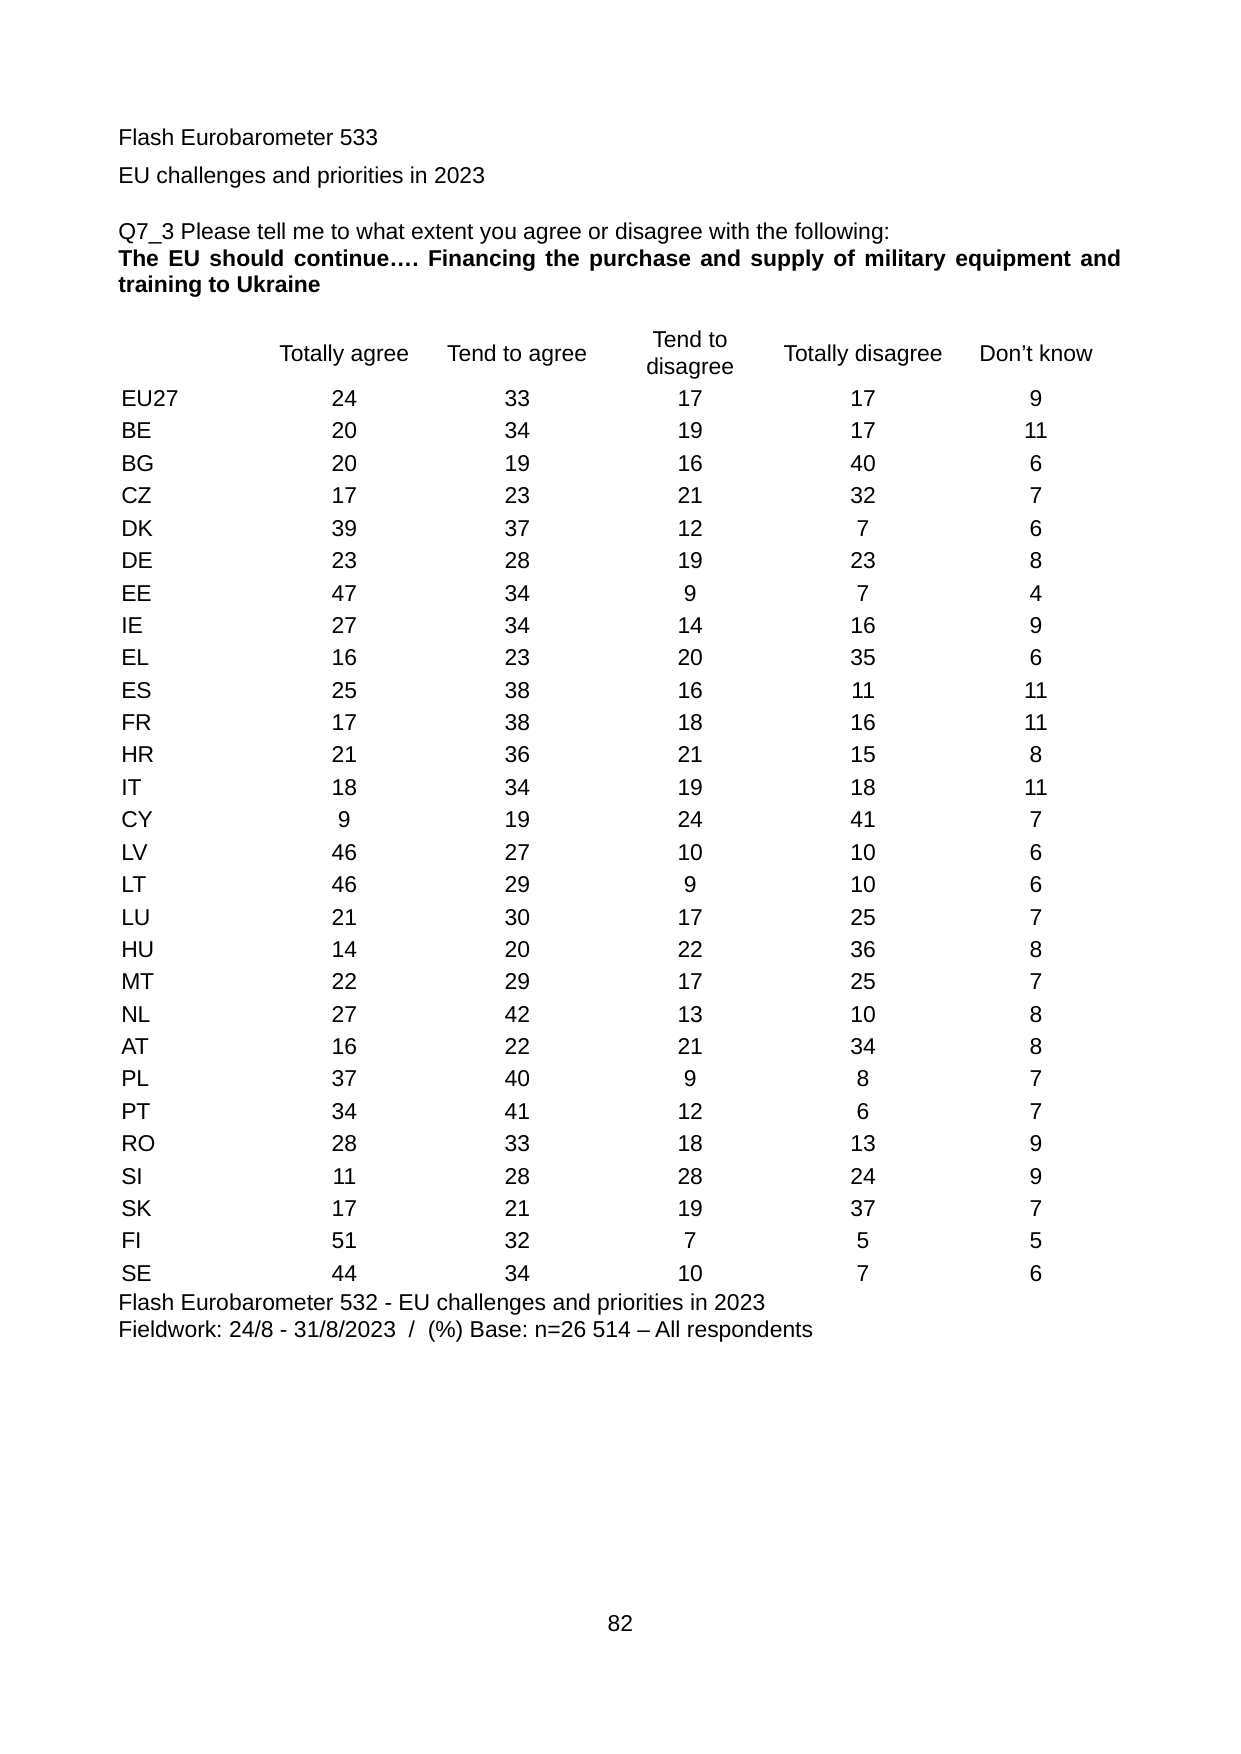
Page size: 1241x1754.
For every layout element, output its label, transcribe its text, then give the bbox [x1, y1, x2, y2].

table_header [118, 324, 258, 382]
table_cell BE [118, 415, 258, 447]
table_cell NL [118, 998, 258, 1030]
table_cell 11 [949, 706, 1122, 738]
text Flash Eurobarometer 532 - EU challenges and priorities in 2023 [118, 1289, 1122, 1316]
table_cell 11 [949, 415, 1122, 447]
table_cell 38 [431, 674, 603, 706]
table_cell 11 [776, 674, 949, 706]
table_cell 34 [431, 576, 603, 609]
table_cell 21 [258, 900, 431, 933]
table_cell 39 [258, 512, 431, 544]
table_cell PL [118, 1063, 258, 1095]
table_cell 6 [949, 868, 1122, 900]
table_cell 25 [776, 965, 949, 998]
table_cell 40 [431, 1063, 603, 1095]
table_cell 29 [431, 868, 603, 900]
table_cell 17 [258, 479, 431, 512]
table_cell 12 [604, 1095, 776, 1127]
table_cell 8 [949, 933, 1122, 965]
table_cell 34 [431, 609, 603, 641]
table_cell 37 [258, 1063, 431, 1095]
table_cell 16 [258, 641, 431, 674]
table_cell 37 [776, 1192, 949, 1224]
table_cell 16 [776, 706, 949, 738]
table_cell 8 [949, 544, 1122, 576]
table_cell SI [118, 1160, 258, 1192]
table_header Don’t know [949, 324, 1122, 382]
table_cell PT [118, 1095, 258, 1127]
table_cell 34 [431, 1257, 603, 1289]
table_cell 9 [949, 1127, 1122, 1159]
table_cell 46 [258, 868, 431, 900]
table_cell 22 [431, 1030, 603, 1062]
text Q7_3 Please tell me to what extent you agree or disagree with the following: [118, 218, 1122, 244]
table_cell 7 [949, 900, 1122, 933]
table_cell 23 [431, 479, 603, 512]
table_cell 17 [258, 1192, 431, 1224]
table_cell 6 [949, 512, 1122, 544]
table_header Tend to disagree [604, 324, 776, 382]
table_header Tend to agree [431, 324, 603, 382]
table_cell 19 [431, 803, 603, 836]
table_cell 16 [258, 1030, 431, 1062]
table_cell 22 [258, 965, 431, 998]
table_cell 8 [949, 739, 1122, 771]
table_cell EE [118, 576, 258, 609]
table_cell 36 [776, 933, 949, 965]
table_cell LT [118, 868, 258, 900]
table_cell 28 [258, 1127, 431, 1159]
table_cell 7 [949, 1192, 1122, 1224]
table_cell AT [118, 1030, 258, 1062]
table_cell DE [118, 544, 258, 576]
table_cell 5 [776, 1224, 949, 1257]
table_cell 22 [604, 933, 776, 965]
table_cell 8 [949, 998, 1122, 1030]
table_cell LU [118, 900, 258, 933]
table_cell 20 [604, 641, 776, 674]
table_cell 18 [776, 771, 949, 803]
table_cell 21 [431, 1192, 603, 1224]
table_cell 17 [258, 706, 431, 738]
table_cell 7 [776, 512, 949, 544]
table_cell 17 [776, 382, 949, 414]
table_cell 18 [604, 706, 776, 738]
table_cell 25 [776, 900, 949, 933]
table_cell 19 [604, 771, 776, 803]
table_cell 7 [604, 1224, 776, 1257]
table_cell FI [118, 1224, 258, 1257]
table_cell 32 [776, 479, 949, 512]
table_cell 8 [949, 1030, 1122, 1062]
table_cell 19 [431, 447, 603, 479]
table_cell 9 [949, 609, 1122, 641]
table_cell SE [118, 1257, 258, 1289]
table_cell 6 [949, 641, 1122, 674]
table_cell 27 [258, 609, 431, 641]
table_cell 21 [604, 739, 776, 771]
table_cell 27 [258, 998, 431, 1030]
table_cell 6 [949, 836, 1122, 868]
table_cell 16 [604, 447, 776, 479]
table_cell DK [118, 512, 258, 544]
table_cell IT [118, 771, 258, 803]
table_cell 10 [776, 868, 949, 900]
table_cell 9 [604, 868, 776, 900]
table_cell CY [118, 803, 258, 836]
table_cell 12 [604, 512, 776, 544]
table_cell 25 [258, 674, 431, 706]
table_cell 7 [949, 965, 1122, 998]
table_header Totally disagree [776, 324, 949, 382]
table_cell 34 [431, 771, 603, 803]
table_cell 23 [776, 544, 949, 576]
table_cell 36 [431, 739, 603, 771]
table_cell 35 [776, 641, 949, 674]
table_cell 38 [431, 706, 603, 738]
table_cell 23 [431, 641, 603, 674]
table_cell 17 [776, 415, 949, 447]
table_cell 28 [604, 1160, 776, 1192]
table_cell 42 [431, 998, 603, 1030]
table_cell HU [118, 933, 258, 965]
table_cell LV [118, 836, 258, 868]
table_cell 5 [949, 1224, 1122, 1257]
table_cell 9 [604, 1063, 776, 1095]
table_cell 19 [604, 415, 776, 447]
table_cell 7 [776, 1257, 949, 1289]
table_cell 24 [258, 382, 431, 414]
table_cell 20 [431, 933, 603, 965]
table_cell 33 [431, 1127, 603, 1159]
table_cell 4 [949, 576, 1122, 609]
table_cell 47 [258, 576, 431, 609]
table_cell 17 [604, 965, 776, 998]
table_cell 40 [776, 447, 949, 479]
table_cell 21 [604, 1030, 776, 1062]
table_cell 8 [776, 1063, 949, 1095]
table_cell 37 [431, 512, 603, 544]
table_cell ES [118, 674, 258, 706]
table_cell 18 [258, 771, 431, 803]
table_cell 10 [776, 998, 949, 1030]
table_cell 16 [604, 674, 776, 706]
table_cell 15 [776, 739, 949, 771]
table_cell 28 [431, 544, 603, 576]
table_cell 11 [949, 674, 1122, 706]
table_cell 6 [949, 447, 1122, 479]
table_cell 17 [604, 900, 776, 933]
table_cell EL [118, 641, 258, 674]
table_cell 20 [258, 415, 431, 447]
table_cell 28 [431, 1160, 603, 1192]
table_cell 7 [949, 479, 1122, 512]
table_cell MT [118, 965, 258, 998]
table_cell 10 [776, 836, 949, 868]
text The EU should continue…. Financing the purchase and supply of military equipment and training to Ukraine [118, 244, 1122, 297]
table_cell FR [118, 706, 258, 738]
table_cell 7 [949, 1095, 1122, 1127]
table_cell 33 [431, 382, 603, 414]
table_cell 32 [431, 1224, 603, 1257]
table_cell 13 [776, 1127, 949, 1159]
table_cell 27 [431, 836, 603, 868]
table_cell 9 [604, 576, 776, 609]
table_cell 21 [604, 479, 776, 512]
table_cell 19 [604, 1192, 776, 1224]
table_cell 7 [949, 803, 1122, 836]
table_cell 7 [776, 576, 949, 609]
table_cell 14 [604, 609, 776, 641]
table_cell SK [118, 1192, 258, 1224]
table_cell EU27 [118, 382, 258, 414]
table_cell 34 [776, 1030, 949, 1062]
table_cell 11 [949, 771, 1122, 803]
table_cell 18 [604, 1127, 776, 1159]
table_cell 24 [776, 1160, 949, 1192]
table_cell BG [118, 447, 258, 479]
table_cell 6 [776, 1095, 949, 1127]
table_cell 9 [949, 1160, 1122, 1192]
table_cell 46 [258, 836, 431, 868]
table_cell 13 [604, 998, 776, 1030]
table_cell 34 [258, 1095, 431, 1127]
table_cell 9 [258, 803, 431, 836]
table_cell 10 [604, 836, 776, 868]
table_cell 21 [258, 739, 431, 771]
table_cell 9 [949, 382, 1122, 414]
table_header Totally agree [258, 324, 431, 382]
table_cell IE [118, 609, 258, 641]
table_cell 16 [776, 609, 949, 641]
table_cell 41 [776, 803, 949, 836]
table_cell 44 [258, 1257, 431, 1289]
table_cell CZ [118, 479, 258, 512]
table_cell 17 [604, 382, 776, 414]
text Fieldwork: 24/8 - 31/8/2023 / (%) Base: n=26 514 – All respondents [118, 1316, 1122, 1342]
table_cell 51 [258, 1224, 431, 1257]
table_cell RO [118, 1127, 258, 1159]
table_cell 41 [431, 1095, 603, 1127]
table_cell 23 [258, 544, 431, 576]
table_cell 29 [431, 965, 603, 998]
table_cell 14 [258, 933, 431, 965]
table_cell 24 [604, 803, 776, 836]
table_cell HR [118, 739, 258, 771]
table_cell 10 [604, 1257, 776, 1289]
table_cell 7 [949, 1063, 1122, 1095]
table_cell 20 [258, 447, 431, 479]
table_cell 11 [258, 1160, 431, 1192]
table_cell 34 [431, 415, 603, 447]
table_cell 30 [431, 900, 603, 933]
table_cell 6 [949, 1257, 1122, 1289]
table_cell 19 [604, 544, 776, 576]
